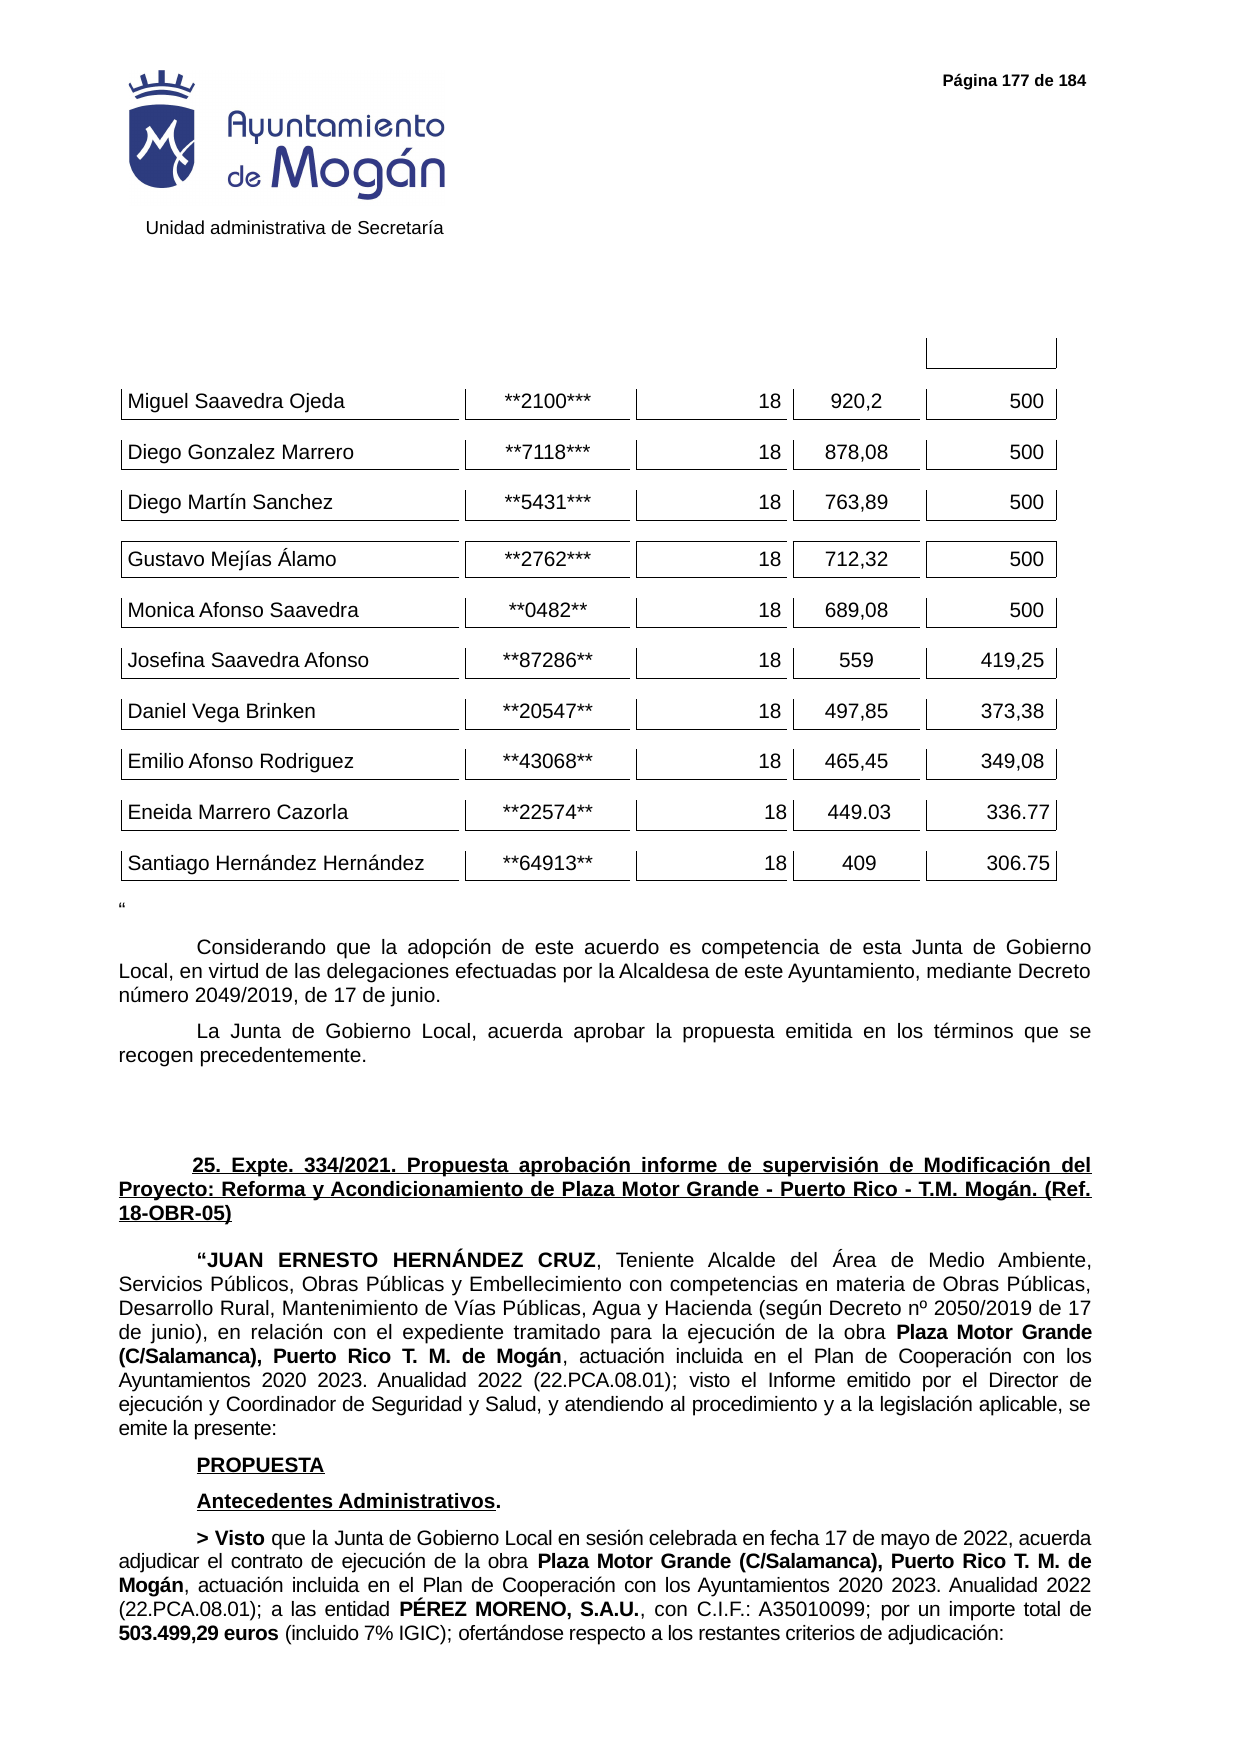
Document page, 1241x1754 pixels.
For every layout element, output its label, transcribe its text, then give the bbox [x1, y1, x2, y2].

table_cell Eneida Marrero Cazorla [118, 797, 462, 848]
text “JUAN ERNESTO HERNÁNDEZ CRUZ, Teniente Alcalde del Área de Medio Ambiente, Servicios Públicos, Obras Públicas y Embellecimiento con competencias en materia de Obras Públicas, Desarrollo Rural, Mantenimiento de Vías Públicas, Agua y Hacienda (según Decreto nº 2050/2019 de 17 de junio), en relación con el expediente tramitado para la ejecución de la obra Plaza Motor Grande (C/Salamanca), Puerto Rico T. M. de Mogán, actuación incluida en el Plan de Cooperación con los Ayuntamientos 2020 2023. Anualidad 2022 (22.PCA.08.01); visto el Informe emitido por el Director de ejecución y Coordinador de Seguridad y Salud, y atendiendo al procedimiento y a la legislación aplicable, se emite la presente: [118, 1248, 1092, 1440]
table_cell 336,77 [923, 797, 1059, 848]
table_cell 409 [790, 848, 923, 898]
table_cell Gustavo Mejías Álamo [118, 538, 462, 594]
table_cell Diego Gonzalez Marrero [118, 437, 462, 487]
table_cell **7118*** [462, 437, 633, 487]
table_cell 419,25 [923, 645, 1059, 696]
table_cell 878,08 [790, 437, 923, 487]
text La Junta de Gobierno Local, acuerda aprobar la propuesta emitida en los términos que se recogen precedentemente. [118, 1019, 1092, 1067]
text PROPUESTA [118, 1452, 1092, 1476]
table_cell Emilio Afonso Rodriguez [118, 746, 462, 797]
table_cell 712,32 [790, 538, 923, 594]
text 25. Expte. 334/2021. Propuesta aprobación informe de supervisión de Modificación del Proyecto: Reforma y Acondicionamiento de Plaza Motor Grande - Puerto Rico - T.M. Mogán. (Ref. [118, 1152, 1092, 1197]
table_cell Diego Martín Sanchez [118, 487, 462, 538]
table_cell 18 [633, 595, 790, 645]
table_cell **2762*** [462, 538, 633, 594]
table_cell 500 [923, 386, 1059, 437]
table_cell 465,45 [790, 746, 923, 797]
table_cell 920,2 [790, 386, 923, 437]
table_cell [462, 335, 633, 386]
table_cell [790, 335, 923, 386]
table_cell 689,08 [790, 595, 923, 645]
table_cell Josefina Saavedra Afonso [118, 645, 462, 696]
table_cell 18 [633, 645, 790, 696]
text “ [118, 898, 1092, 922]
table_cell 500 [923, 437, 1059, 487]
table_cell 373,38 [923, 696, 1059, 746]
table_cell **43068** [462, 746, 633, 797]
table_cell 18 [633, 746, 790, 797]
table_cell 449,03 [790, 797, 923, 848]
table_cell Miguel Saavedra Ojeda [118, 386, 462, 437]
table_cell 18 [633, 487, 790, 538]
table_cell 500 [923, 595, 1059, 645]
table_cell Daniel Vega Brinken [118, 696, 462, 746]
table_cell 18 [633, 386, 790, 437]
table_cell 18 [633, 437, 790, 487]
table_cell 763,89 [790, 487, 923, 538]
table_cell 18 [633, 696, 790, 746]
table_cell 349,08 [923, 746, 1059, 797]
table_cell **22574** [462, 797, 633, 848]
table_cell Santiago Hernández Hernández [118, 848, 462, 898]
table_cell Monica Afonso Saavedra [118, 595, 462, 645]
table_cell 559 [790, 645, 923, 696]
picture [128, 70, 445, 206]
table_cell **20547** [462, 696, 633, 746]
text 18-OBR-05) [118, 1198, 1092, 1224]
table_cell [118, 335, 462, 386]
table_cell 18 [633, 797, 790, 848]
table_cell 500 [923, 487, 1059, 538]
table_cell **2100*** [462, 386, 633, 437]
table_cell 18 [633, 848, 790, 898]
text > Visto que la Junta de Gobierno Local en sesión celebrada en fecha 17 de mayo de 2022, acuerda adjudicar el contrato de ejecución de la obra Plaza Motor Grande (C/Salamanca), Puerto Rico T. M. de Mogán, actuación incluida en el Plan de Cooperación con los Ayuntamientos 2020 2023. Anualidad 2022 (22.PCA.08.01); a las entidad PÉREZ MORENO, S.A.U., con C.I.F.: A35010099; por un importe total de 503.499,29 euros (incluido 7% IGIC); ofertándose respecto a los restantes criterios de adjudicación: [118, 1525, 1092, 1645]
table_cell **64913** [462, 848, 633, 898]
table_cell 18 [633, 538, 790, 594]
text Antecedentes Administrativos. [118, 1489, 1092, 1513]
table_cell **0482** [462, 595, 633, 645]
table_cell **87286** [462, 645, 633, 696]
table_cell 306,75 [923, 848, 1059, 898]
text Considerando que la adopción de este acuerdo es competencia de esta Junta de Gobierno Local, en virtud de las delegaciones efectuadas por la Alcaldesa de este Ayuntamiento, mediante Decreto número 2049/2019, de 17 de junio. [118, 935, 1092, 1007]
table_cell [923, 335, 1059, 386]
table_cell **5431*** [462, 487, 633, 538]
table_cell [633, 335, 790, 386]
table_cell 500 [923, 538, 1059, 594]
table_cell 497,85 [790, 696, 923, 746]
